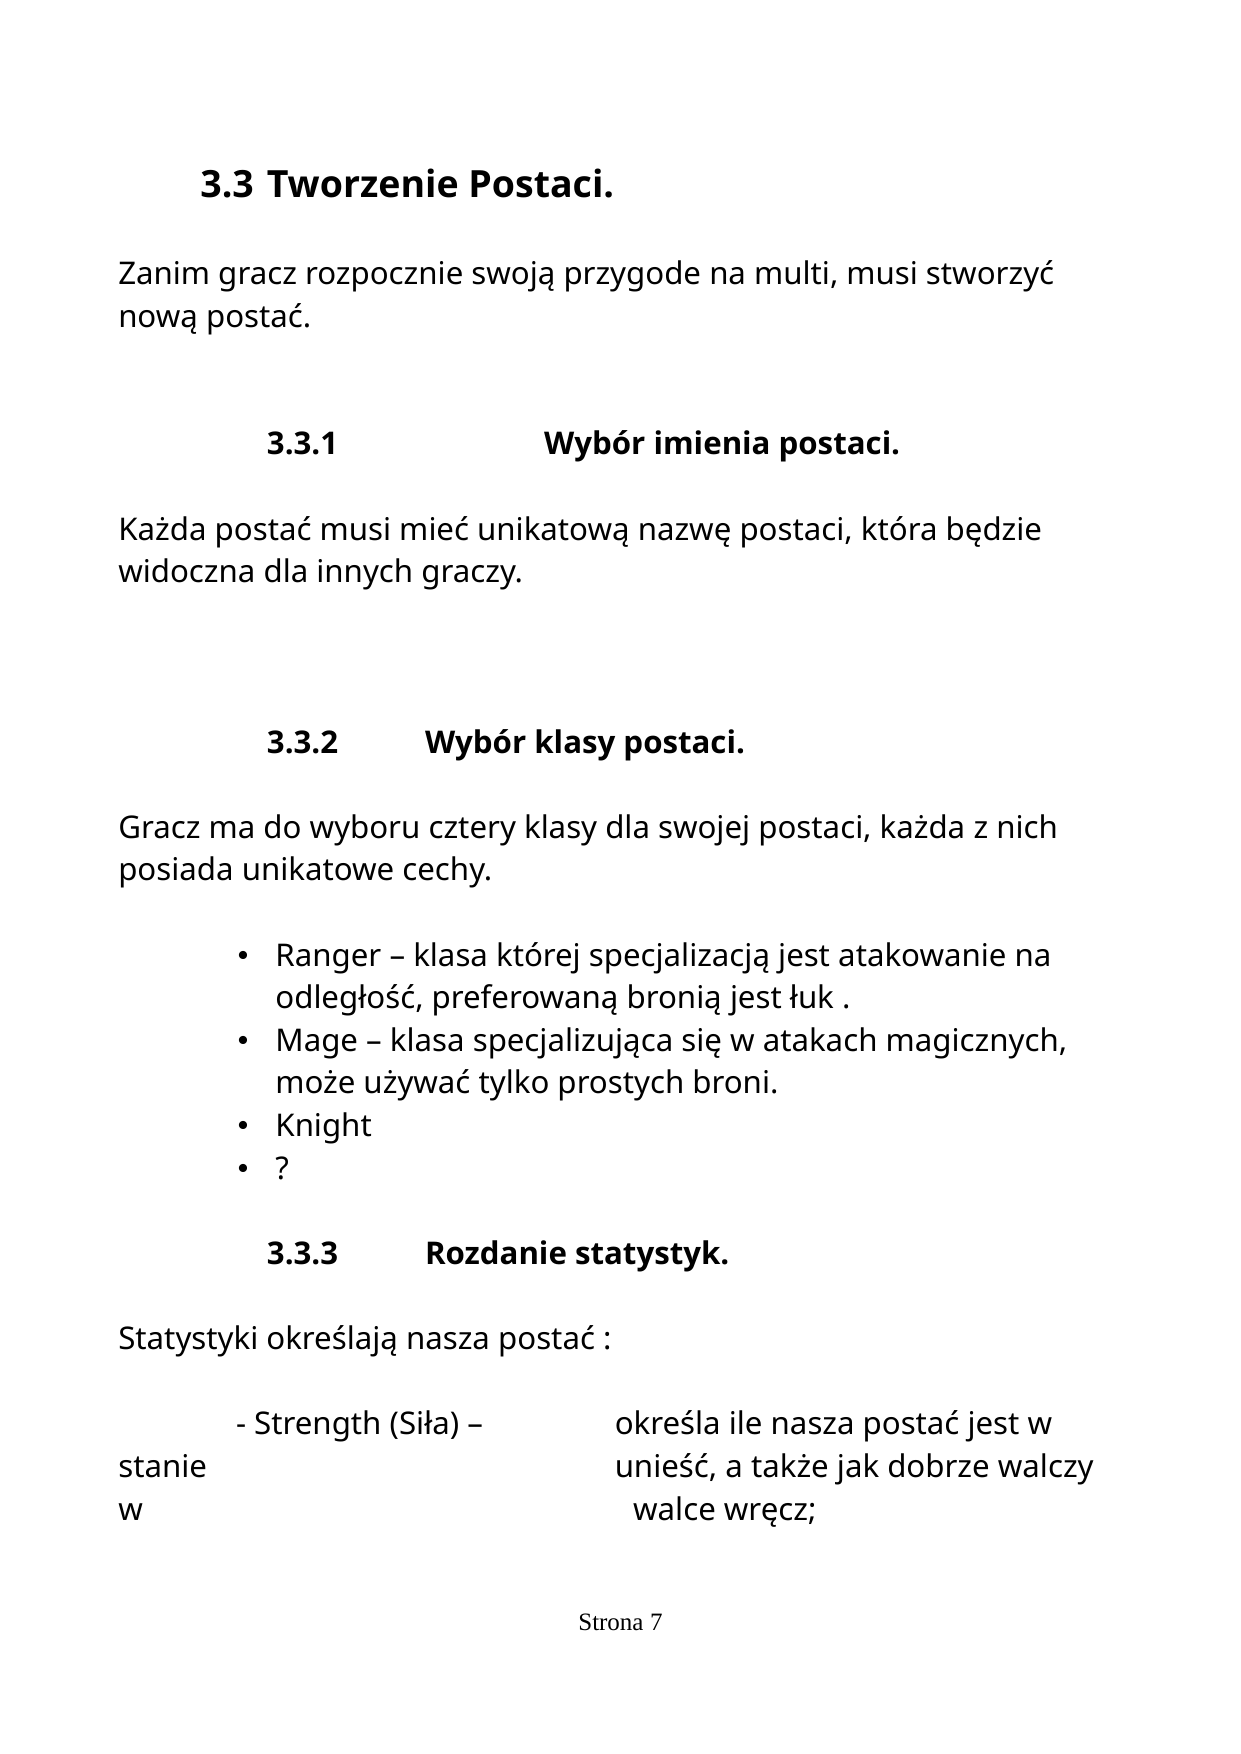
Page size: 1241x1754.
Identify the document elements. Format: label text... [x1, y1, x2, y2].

list Mage – klasa specjalizująca się w atakach magicznych, może używać tylko prostych broni. [238, 1018, 1122, 1103]
text Zanim gracz rozpocznie swoją przygode na multi, musi stworzyć nową postać. [118, 251, 1122, 336]
text Statystyki określają nasza postać : [118, 1316, 1122, 1359]
list ? [238, 1146, 1122, 1188]
text 3.3.1 Wybór imienia postaci. [118, 421, 1122, 464]
text - Strength (Siła) – określa ile nasza postać jest w stanie unieść, a także jak dobrze walczy w walce wręcz; [118, 1401, 1122, 1529]
text 3.3.2 Wybór klasy postaci. [118, 719, 1122, 762]
text Gracz ma do wyboru cztery klasy dla swojej postaci, każda z nich posiada unikatowe cechy. [118, 805, 1122, 890]
list Knight [238, 1103, 1122, 1146]
text 3.3.3 Rozdanie statystyk. [118, 1231, 1122, 1273]
text [118, 118, 1122, 152]
text 3.3 Tworzenie Postaci. [118, 157, 1122, 208]
text Każda postać musi mieć unikatową nazwę postaci, która będzie widoczna dla innych graczy. [118, 507, 1122, 592]
list Ranger – klasa której specjalizacją jest atakowanie na odległość, preferowaną bronią jest łuk . [238, 933, 1122, 1018]
